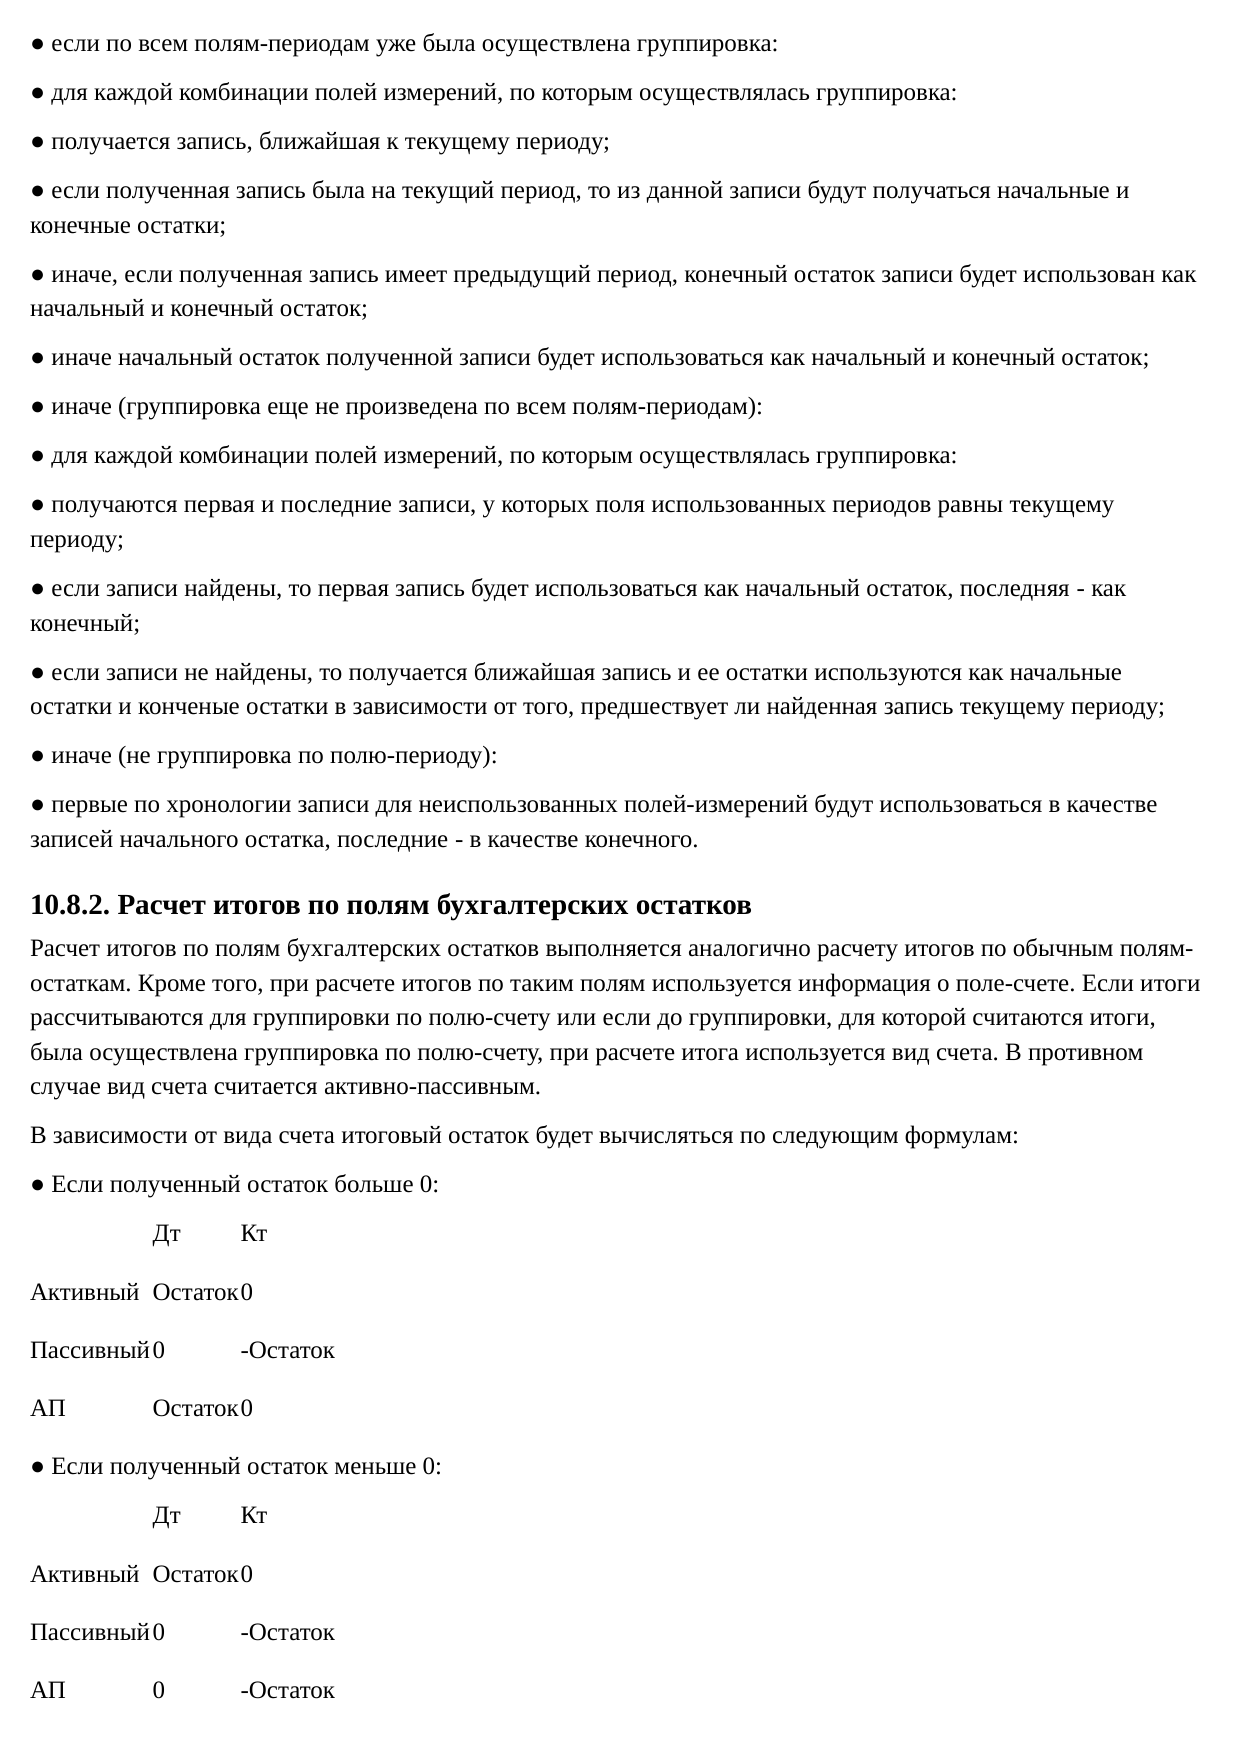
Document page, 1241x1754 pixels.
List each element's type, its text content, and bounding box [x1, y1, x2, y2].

text ● первые по хронологии записи для неиспользованных полей-измерений будут использоваться в качестве записей начального остатка, последние ‑ в качестве конечного. [30, 789, 1211, 852]
text ● Если полученный остаток больше 0: [30, 1169, 1211, 1198]
subtitle 10.8.2. Расчет итогов по полям бухгалтерских остатков [30, 887, 1211, 921]
text ● иначе (группировка еще не произведена по всем полям-периодам): [30, 391, 1211, 420]
text ● если по всем полям-периодам уже была осуществлена группировка: [30, 28, 1211, 57]
table_cell 0 [240, 1559, 337, 1617]
table_cell Активный [30, 1559, 152, 1617]
table_header Дт [153, 1501, 240, 1559]
table_header Кт [240, 1501, 337, 1559]
text В зависимости от вида счета итоговый остаток будет вычисляться по следующим формулам: [30, 1120, 1211, 1149]
text ● получается запись, ближайшая к текущему периоду; [30, 126, 1211, 155]
text ● если записи найдены, то первая запись будет использоваться как начальный остаток, последняя ‑ как конечный; [30, 573, 1211, 636]
table_cell -Остаток [240, 1675, 337, 1704]
table_cell -Остаток [240, 1335, 337, 1393]
text Расчет итогов по полям бухгалтерских остатков выполняется аналогично расчету итогов по обычным полям-остаткам. Кроме того, при расчете итогов по таким полям используется информация о поле-счете. Если итоги рассчитываются для группировки по полю-счету или если до группировки, для которой считаются итоги, была осуществлена группировка по полю-счету, при расчете итога используется вид счета. В противном случае вид счета считается активно-пассивным. [30, 933, 1211, 1100]
table_cell -Остаток [240, 1617, 337, 1675]
table_cell Активный [30, 1277, 152, 1335]
table_cell 0 [153, 1617, 240, 1675]
text ● иначе начальный остаток полученной записи будет использоваться как начальный и конечный остаток; [30, 342, 1211, 371]
table_header Кт [240, 1219, 337, 1277]
table_cell 0 [153, 1675, 240, 1704]
text ● получаются первая и последние записи, у которых поля использованных периодов равны текущему периоду; [30, 489, 1211, 553]
text ● иначе, если полученная запись имеет предыдущий период, конечный остаток записи будет использован как начальный и конечный остаток; [30, 259, 1211, 322]
table_cell АП [30, 1393, 152, 1451]
table_header [30, 1501, 152, 1559]
text ● если записи не найдены, то получается ближайшая запись и ее остатки используются как начальные остатки и конченые остатки в зависимости от того, предшествует ли найденная запись текущему периоду; [30, 657, 1211, 720]
text ● иначе (не группировка по полю-периоду): [30, 740, 1211, 769]
text ● для каждой комбинации полей измерений, по которым осуществлялась группировка: [30, 77, 1211, 106]
table_header Дт [153, 1219, 240, 1277]
table_cell Остаток [153, 1277, 240, 1335]
table_cell Пассивный [30, 1617, 152, 1675]
table_header [30, 1219, 152, 1277]
text ● если полученная запись была на текущий период, то из данной записи будут получаться начальные и конечные остатки; [30, 175, 1211, 238]
table_cell 0 [240, 1393, 337, 1451]
table_cell АП [30, 1675, 152, 1704]
text ● для каждой комбинации полей измерений, по которым осуществлялась группировка: [30, 441, 1211, 469]
table_cell Пассивный [30, 1335, 152, 1393]
table_cell Остаток [153, 1393, 240, 1451]
table_cell 0 [240, 1277, 337, 1335]
text ● Если полученный остаток меньше 0: [30, 1451, 1211, 1480]
table_cell 0 [153, 1335, 240, 1393]
table_cell Остаток [153, 1559, 240, 1617]
